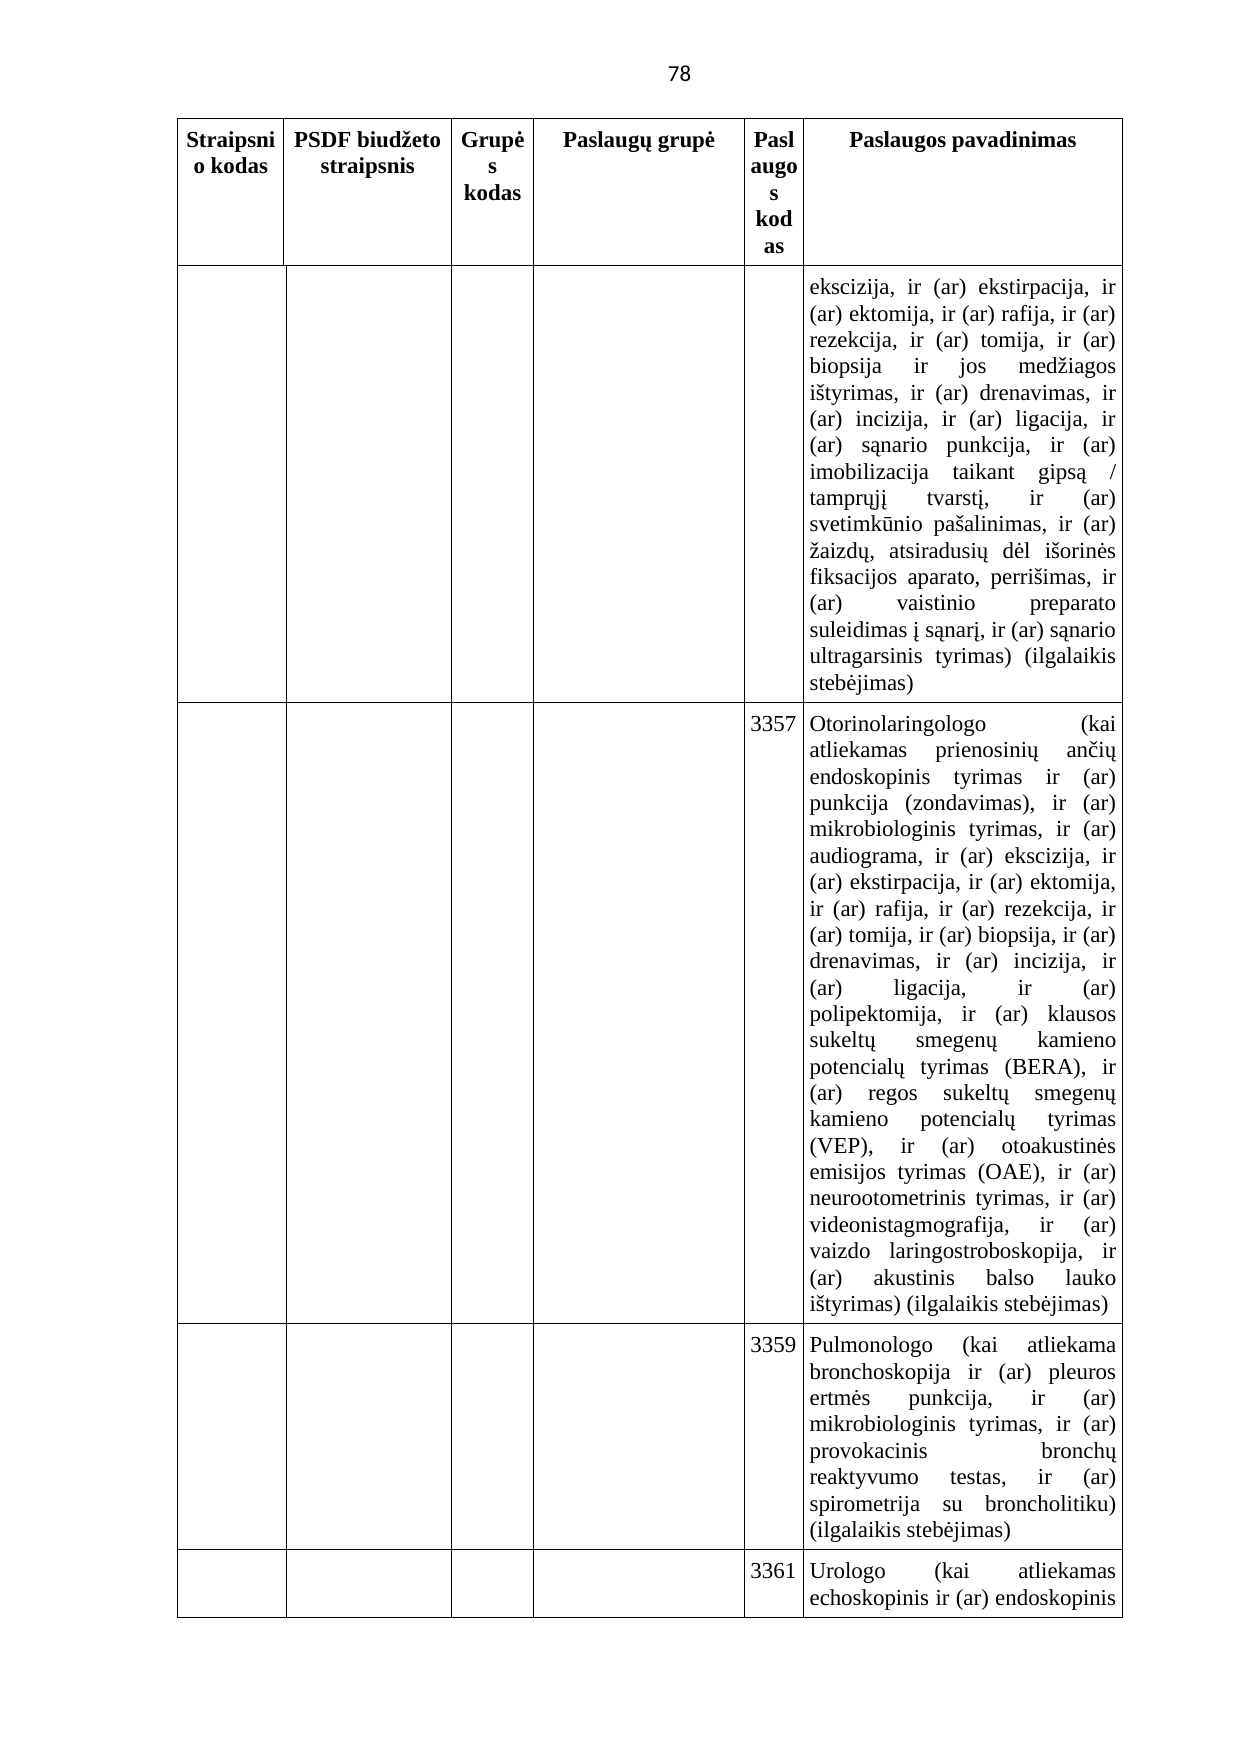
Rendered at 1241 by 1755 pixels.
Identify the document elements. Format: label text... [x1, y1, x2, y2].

table_cell [745, 266, 803, 702]
table_cell 3361 [745, 1550, 803, 1617]
table_header PSDF biudžeto straipsnis [284, 119, 451, 265]
table_cell [534, 1324, 744, 1549]
table_cell [287, 266, 451, 702]
table_header Grupės kodas [452, 119, 533, 265]
table_cell [178, 1324, 286, 1549]
table_cell 3357 [745, 703, 803, 1323]
table_cell ekscizija, ir (ar) ekstirpacija, ir (ar) ektomija, ir (ar) rafija, ir (ar) rezekcija, ir (ar) tomija, ir (ar) biopsija ir jos medžiagos ištyrimas, ir (ar) drenavimas, ir (ar) incizija, ir (ar) ligacija, ir (ar) sąnario punkcija, ir (ar) imobilizacija taikant gipsą / tamprųjį tvarstį, ir (ar) svetimkūnio pašalinimas, ir (ar) žaizdų, atsiradusių dėl išorinės fiksacijos aparato, perrišimas, ir (ar) vaistinio preparato suleidimas į sąnarį, ir (ar) sąnario ultragarsinis tyrimas) (ilgalaikis stebėjimas) [804, 266, 1122, 702]
table_cell [534, 1550, 744, 1617]
table_cell [534, 266, 744, 702]
table_cell [452, 1550, 533, 1617]
table_cell [287, 703, 451, 1323]
table_cell [534, 703, 744, 1323]
table_cell Urologo (kai atliekamas echoskopinis ir (ar) endoskopinis [804, 1550, 1122, 1617]
table_cell Pulmonologo (kai atliekama bronchoskopija ir (ar) pleuros ertmės punkcija, ir (ar) mikrobiologinis tyrimas, ir (ar) provokacinis bronchų reaktyvumo testas, ir (ar) spirometrija su broncholitiku) (ilgalaikis stebėjimas) [804, 1324, 1122, 1549]
table_cell [287, 1324, 451, 1549]
table_cell [178, 266, 286, 702]
table_header Paslaugos pavadinimas [804, 119, 1122, 265]
table_header Paslaugos kodas [745, 119, 803, 265]
table_cell Otorinolaringologo (kai atliekamas prienosinių ančių endoskopinis tyrimas ir (ar) punkcija (zondavimas), ir (ar) mikrobiologinis tyrimas, ir (ar) audiograma, ir (ar) ekscizija, ir (ar) ekstirpacija, ir (ar) ektomija, ir (ar) rafija, ir (ar) rezekcija, ir (ar) tomija, ir (ar) biopsija, ir (ar) drenavimas, ir (ar) incizija, ir (ar) ligacija, ir (ar) polipektomija, ir (ar) klausos sukeltų smegenų kamieno potencialų tyrimas (BERA), ir (ar) regos sukeltų smegenų kamieno potencialų tyrimas (VEP), ir (ar) otoakustinės emisijos tyrimas (OAE), ir (ar) neurootometrinis tyrimas, ir (ar) videonistagmografija, ir (ar) vaizdo laringostroboskopija, ir (ar) akustinis balso lauko ištyrimas) (ilgalaikis stebėjimas) [804, 703, 1122, 1323]
table_cell [452, 703, 533, 1323]
table_cell [178, 703, 286, 1323]
table_header Straipsnio kodas [178, 119, 283, 265]
table_cell [287, 1550, 451, 1617]
table_header Paslaugų grupė [534, 119, 744, 265]
table_cell [178, 1550, 286, 1617]
table_cell [452, 266, 533, 702]
table_cell [452, 1324, 533, 1549]
table_cell 3359 [745, 1324, 803, 1549]
